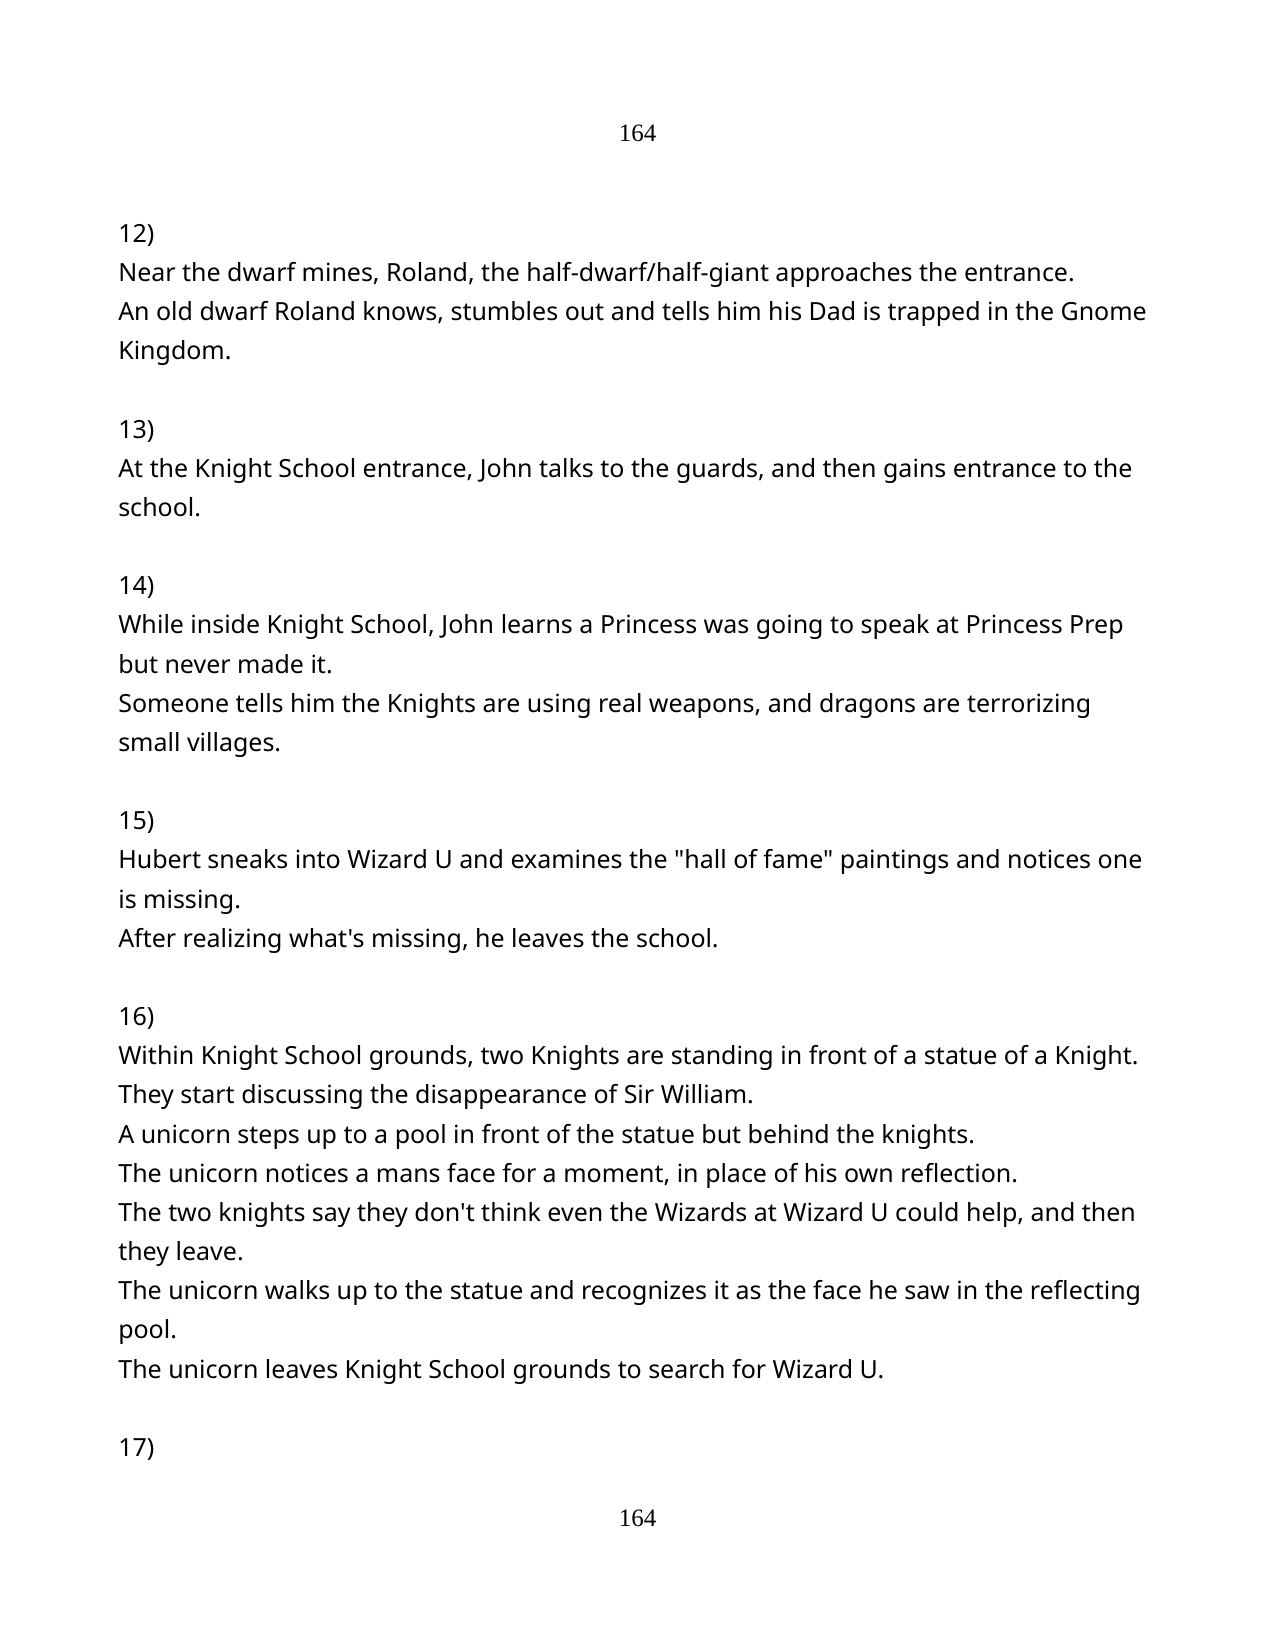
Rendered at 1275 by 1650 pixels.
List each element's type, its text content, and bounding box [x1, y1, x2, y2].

text A unicorn steps up to a pool in front of the statue but behind the knights. [118, 1116, 1157, 1150]
text Near the dwarf mines, Roland, the half-dwarf/half-giant approaches the entrance. [118, 255, 1157, 289]
text 13) [118, 411, 1157, 445]
text 12) [118, 216, 1157, 249]
text An old dwarf Roland knows, stumbles out and tells him his Dad is trapped in the Gnome Kingdom. [118, 294, 1157, 367]
text Someone tells him the Knights are using real weapons, and dragons are terrorizing small villages. [118, 686, 1157, 759]
text After realizing what's missing, he leaves the school. [118, 921, 1157, 954]
text 16) [118, 999, 1157, 1033]
text The unicorn walks up to the statue and recognizes it as the face he saw in the reflecting pool. [118, 1273, 1157, 1346]
text 14) [118, 568, 1157, 602]
text While inside Knight School, John learns a Princess was going to speak at Princess Prep but never made it. [118, 607, 1157, 680]
text 17) [118, 1430, 1157, 1464]
text Within Knight School grounds, two Knights are standing in front of a statue of a Knight. [118, 1038, 1157, 1072]
text The unicorn notices a mans face for a moment, in place of his own reflection. [118, 1156, 1157, 1189]
text The unicorn leaves Knight School grounds to search for Wizard U. [118, 1351, 1157, 1385]
text At the Knight School entrance, John talks to the guards, and then gains entrance to the school. [118, 451, 1157, 524]
text 15) [118, 803, 1157, 837]
text The two knights say they don't think even the Wizards at Wizard U could help, and then they leave. [118, 1195, 1157, 1268]
text Hubert sneaks into Wizard U and examines the "hall of fame" paintings and notices one is missing. [118, 842, 1157, 915]
text They start discussing the disappearance of Sir William. [118, 1077, 1157, 1111]
